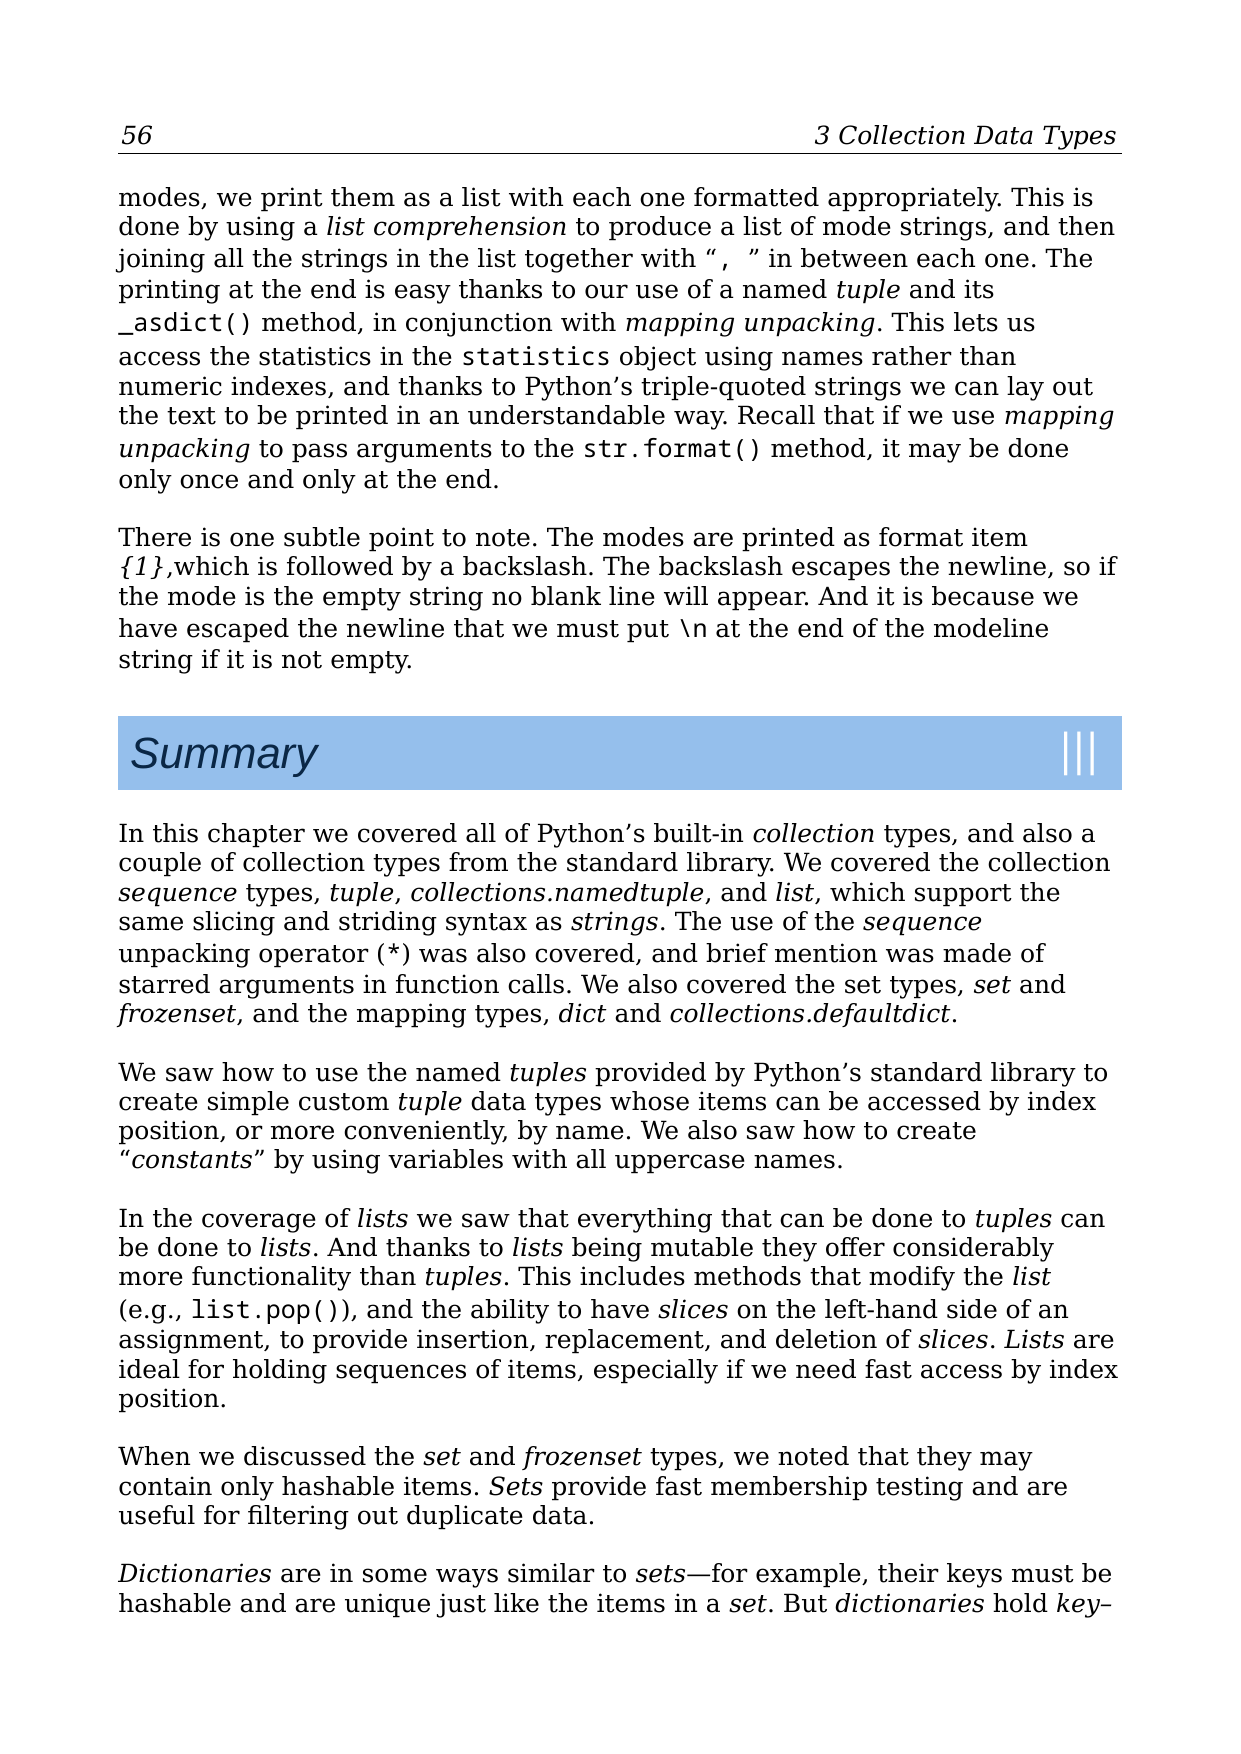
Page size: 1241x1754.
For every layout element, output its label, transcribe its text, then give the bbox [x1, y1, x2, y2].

text In this chapter we covered all of Python’s built-in collection types, and also a couple of collection types from the standard library. We covered the collection sequence types, tuple, collections.namedtuple, and list, which support the same slicing and striding syntax as strings. The use of the sequence unpacking operator (*) was also covered, and brief mention was made of starred arguments in function calls. We also covered the set types, set and frozenset, and the mapping types, dict and collections.defaultdict. [118, 819, 1122, 1028]
text Dictionaries are in some ways similar to sets—for example, their keys must be hashable and are unique just like the items in a set. But dictionaries hold key– [118, 1559, 1122, 1618]
text We saw how to use the named tuples provided by Python’s standard library to create simple custom tuple data types whose items can be accessed by index position, or more conveniently, by name. We also saw how to create “constants” by using variables with all uppercase names. [118, 1058, 1122, 1174]
subtitle Summary [118, 716, 1122, 790]
text In the coverage of lists we saw that everything that can be done to tuples can be done to lists. And thanks to lists being mutable they offer considerably more functionality than tuples. This includes methods that modify the list (e.g., list.pop()), and the ability to have slices on the left-hand side of an assignment, to provide insertion, replacement, and deletion of slices. Lists are ideal for holding sequences of items, especially if we need fast access by index position. [118, 1204, 1122, 1413]
text When we discussed the set and frozenset types, we noted that they may contain only hashable items. Sets provide fast membership testing and are useful for filtering out duplicate data. [118, 1443, 1122, 1530]
text modes, we print them as a list with each one formatted appropriately. This is done by using a list comprehension to produce a list of mode strings, and then joining all the strings in the list together with “, ” in between each one. The printing at the end is easy thanks to our use of a named tuple and its _asdict() method, in conjunction with mapping unpacking. This lets us access the statistics in the statistics object using names rather than numeric indexes, and thanks to Python’s triple-quoted strings we can lay out the text to be printed in an understandable way. Recall that if we use mapping unpacking to pass arguments to the str.format() method, it may be done only once and only at the end. [118, 183, 1122, 494]
text ||| [1039, 725, 1098, 776]
text There is one subtle point to note. The modes are printed as format item {1},which is followed by a backslash. The backslash escapes the newline, so if the mode is the empty string no blank line will appear. And it is because we have escaped the newline that we must put \n at the end of the modeline string if it is not empty. [118, 523, 1122, 674]
